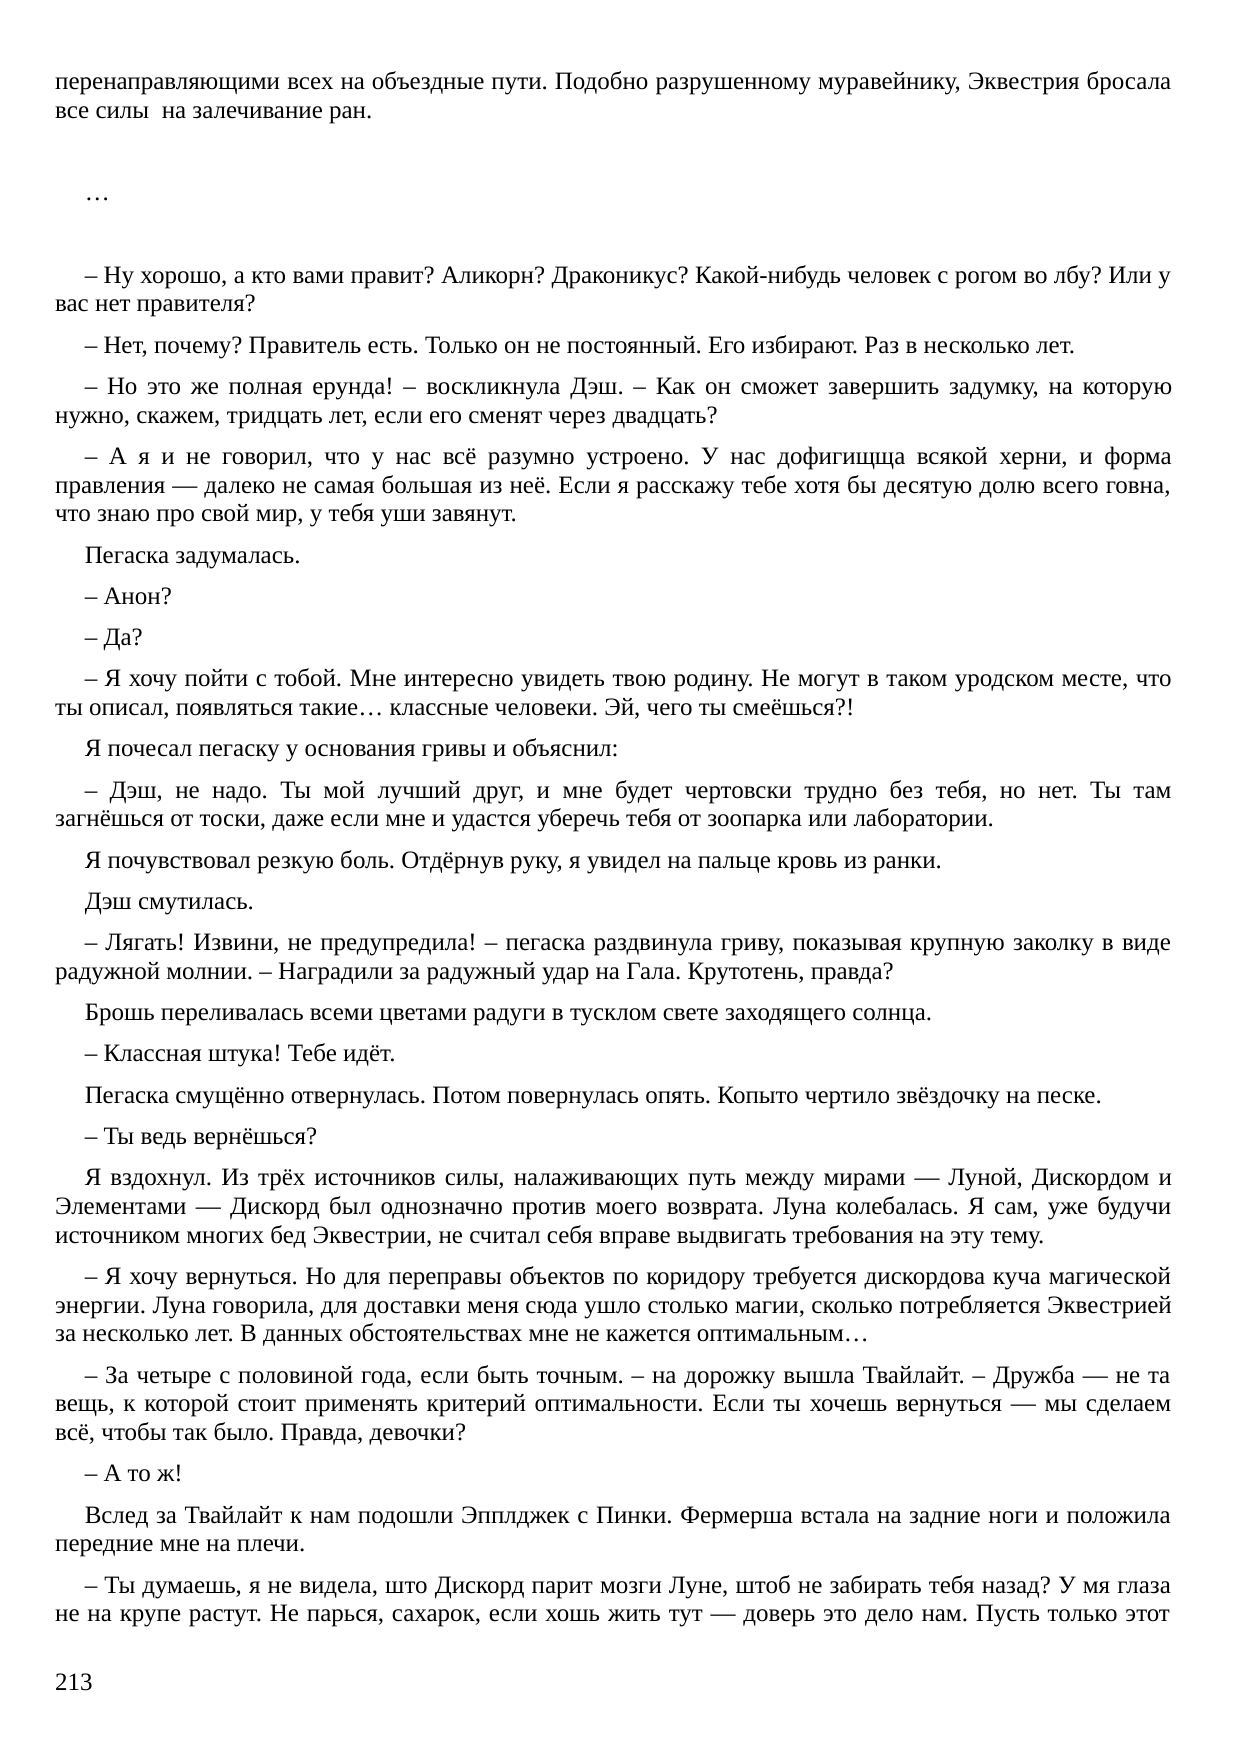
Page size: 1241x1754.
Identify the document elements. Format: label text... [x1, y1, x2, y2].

text – Нет, почему? Правитель есть. Только он не постоянный. Его избирают. Раз в несколько лет. [55, 330, 1173, 358]
text Пегаска смущённо отвернулась. Потом повернулась опять. Копыто чертило звёздочку на песке. [55, 1080, 1173, 1108]
text – Ну хорошо, а кто вами правит? Аликорн? Драконикус? Какой-нибудь человек с рогом во лбу? Или у вас нет правителя? [55, 260, 1173, 317]
text – Да? [55, 622, 1173, 651]
text перенаправляющими всех на объездные пути. Подобно разрушенному муравейнику, Эквестрия бросала все силы на залечивание ран. [55, 66, 1173, 123]
text – А то ж! [55, 1458, 1173, 1487]
text Пегаска задумалась. [55, 540, 1173, 568]
text – Дэш, не надо. Ты мой лучший друг, и мне будет чертовски трудно без тебя, но нет. Ты там загнёшься от тоски, даже если мне и удастся уберечь тебя от зоопарка или лаборатории. [55, 775, 1173, 832]
text – А я и не говорил, что у нас всё разумно устроено. У нас дофигищща всякой херни, и форма правления — далеко не самая большая из неё. Если я расскажу тебе хотя бы десятую долю всего говна, что знаю про свой мир, у тебя уши завянут. [55, 441, 1173, 527]
text – Я хочу вернуться. Но для переправы объектов по коридору требуется дискордова куча магической энергии. Луна говорила, для доставки меня сюда ушло столько магии, сколько потребляется Эквестрией за несколько лет. В данных обстоятельствах мне не кажется оптимальным… [55, 1261, 1173, 1347]
text Я почувствовал резкую боль. Отдёрнув руку, я увидел на пальце кровь из ранки. [55, 845, 1173, 873]
text Я вздохнул. Из трёх источников силы, налаживающих путь между мирами — Луной, Дискордом и Элементами — Дискорд был однозначно против моего возврата. Луна колебалась. Я сам, уже будучи источником многих бед Эквестрии, не считал себя вправе выдвигать требования на эту тему. [55, 1162, 1173, 1248]
text – Анон? [55, 581, 1173, 610]
text Вслед за Твайлайт к нам подошли Эпплджек с Пинки. Фермерша встала на задние ноги и положила передние мне на плечи. [55, 1500, 1173, 1557]
text – Классная штука! Тебе идёт. [55, 1038, 1173, 1067]
text Дэш смутилась. [55, 886, 1173, 915]
text – Но это же полная ерунда! – воскликнула Дэш. – Как он сможет завершить задумку, на которую нужно, скажем, тридцать лет, если его сменят через двадцать? [55, 371, 1173, 428]
text … [55, 177, 1173, 206]
text – Лягать! Извини, не предупредила! – пегаска раздвинула гриву, показывая крупную заколку в виде радужной молнии. – Наградили за радужный удар на Гала. Крутотень, правда? [55, 927, 1173, 985]
text – Ты ведь вернёшься? [55, 1121, 1173, 1150]
text – За четыре с половиной года, если быть точным. – на дорожку вышла Твайлайт. – Дружба — не та вещь, к которой стоит применять критерий оптимальности. Если ты хочешь вернуться — мы сделаем всё, чтобы так было. Правда, девочки? [55, 1360, 1173, 1446]
text – Ты думаешь, я не видела, што Дискорд парит мозги Луне, штоб не забирать тебя назад? У мя глаза не на крупе растут. Не парься, сахарок, если хошь жить тут — доверь это дело нам. Пусть только этот [55, 1570, 1173, 1627]
text Брошь переливалась всеми цветами радуги в тусклом свете заходящего солнца. [55, 997, 1173, 1026]
text Я почесал пегаску у основания гривы и объяснил: [55, 733, 1173, 762]
text – Я хочу пойти с тобой. Мне интересно увидеть твою родину. Не могут в таком уродском месте, что ты описал, появляться такие… классные человеки. Эй, чего ты смеёшься?! [55, 663, 1173, 721]
